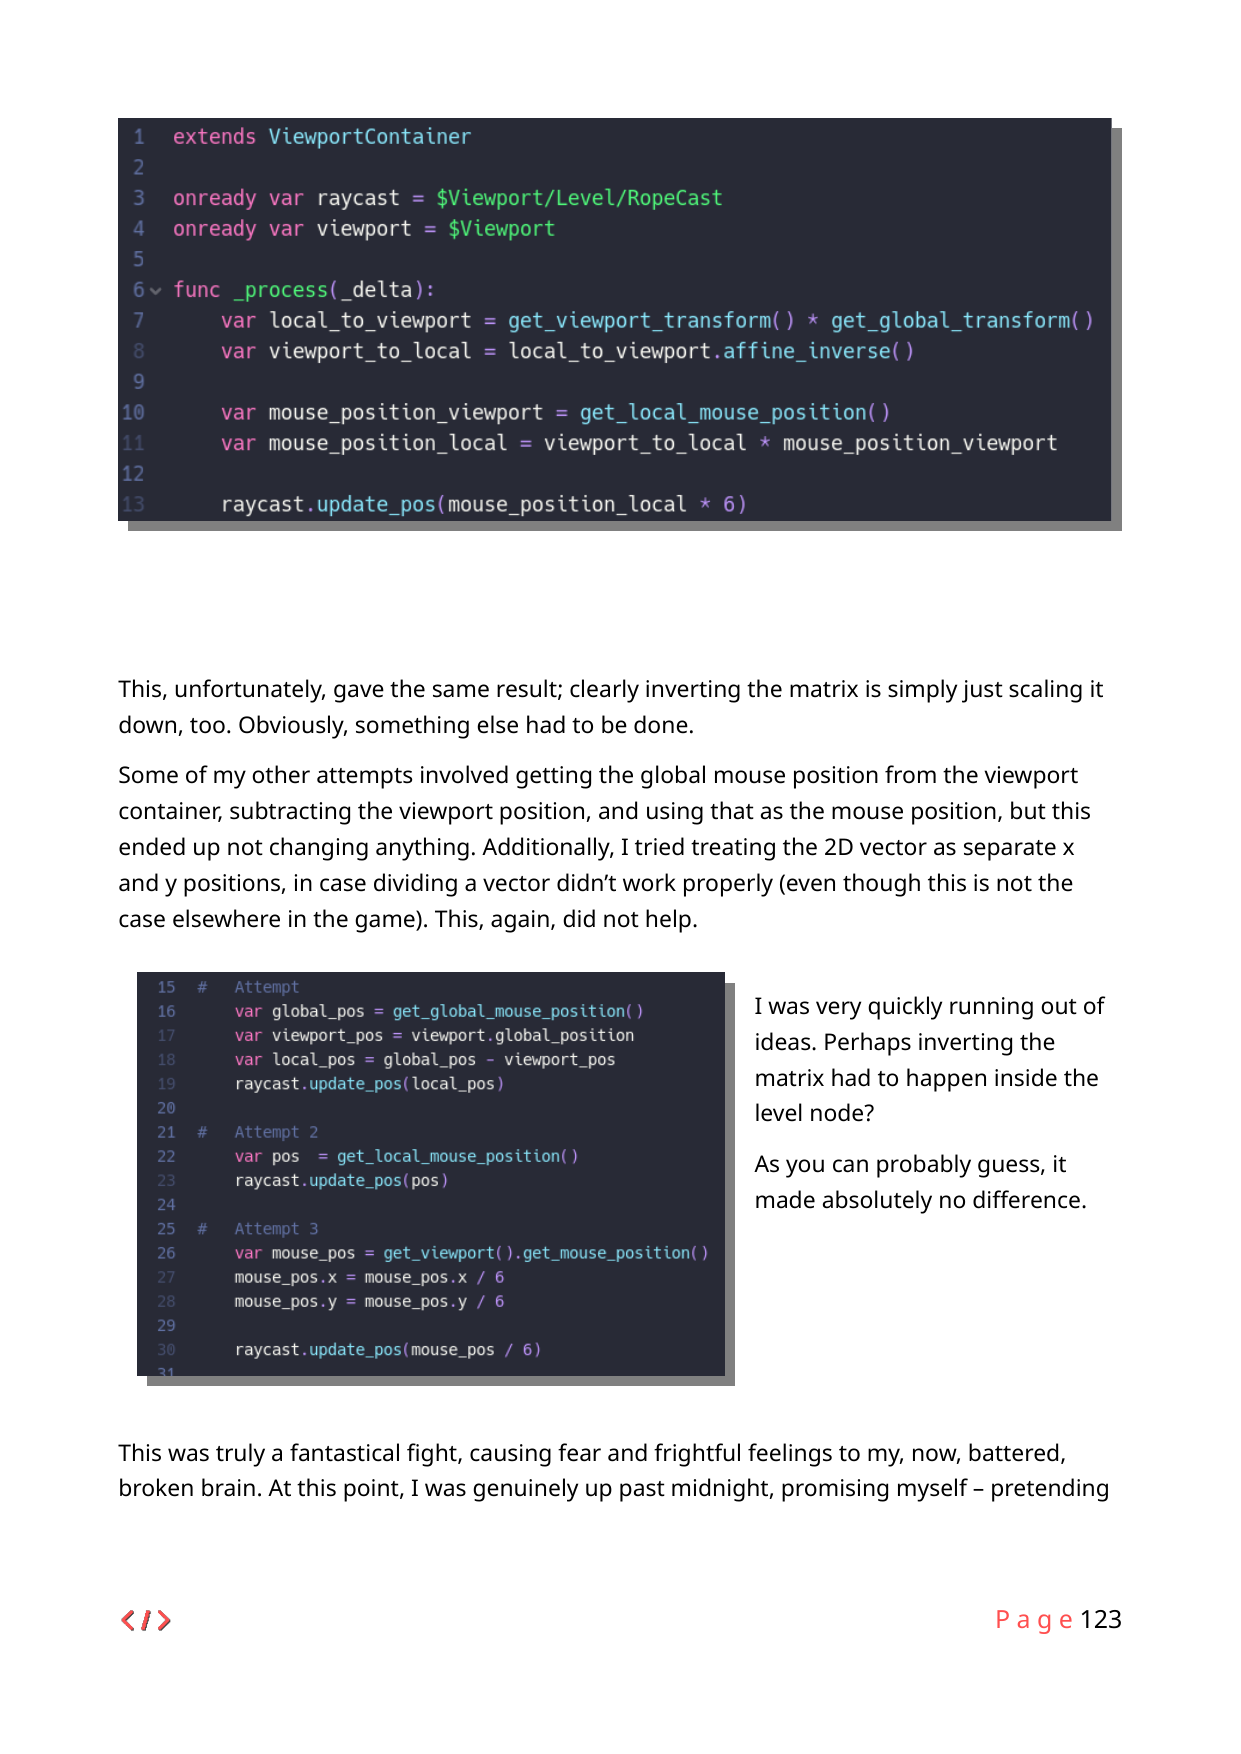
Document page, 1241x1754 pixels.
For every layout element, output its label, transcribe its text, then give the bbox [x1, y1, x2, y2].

text This, unfortunately, gave the same result; clearly inverting the matrix is simply just scaling it down, too. Obviously, something else had to be done. [118, 673, 1122, 740]
picture [118, 118, 1112, 521]
picture [137, 972, 725, 1376]
text [118, 1148, 137, 1215]
picture [116, 1591, 175, 1649]
text This was truly a fantastical fight, causing fear and frightful feelings to my, now, battered, broken brain. At this point, I was genuinely up past midnight, promising myself – pretending [118, 1436, 1122, 1504]
text As you can probably guess, it made absolutely no difference. [735, 1148, 1122, 1215]
text I was very quickly running out of ideas. Perhaps inverting the matrix had to happen inside the level node? [118, 954, 1122, 1129]
text Some of my other attempts involved getting the global mouse position from the viewport container, subtracting the viewport position, and using that as the mouse position, but this ended up not changing anything. Additionally, I tried treating the 2D vector as separate x and y positions, in case dividing a vector didn’t work properly (even though this is not the case elsewhere in the game). This, again, did not help. [118, 759, 1122, 934]
